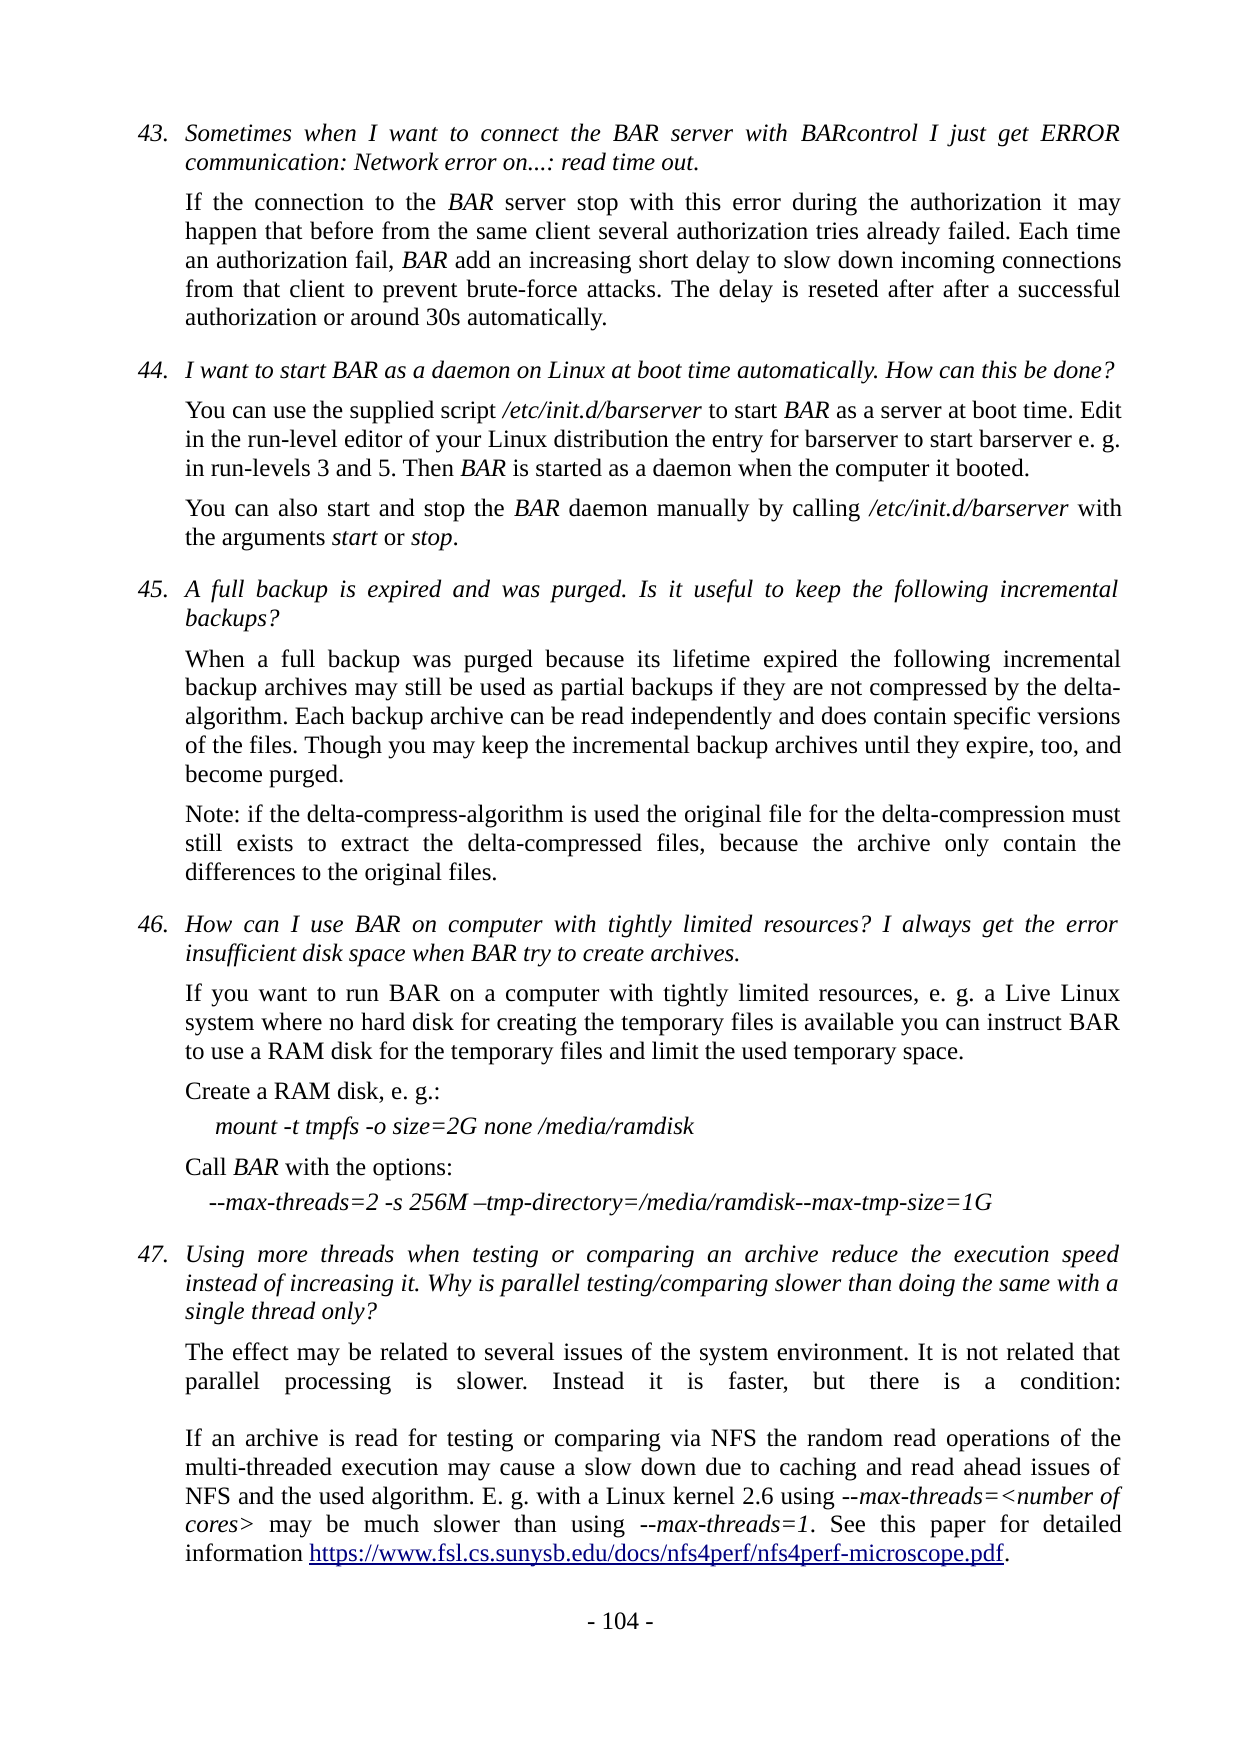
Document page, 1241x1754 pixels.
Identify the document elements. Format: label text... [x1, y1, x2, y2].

list How can I use BAR on computer with tightly limited resources? I always get the error insufficient disk space when BAR try to create archives. [138, 909, 1122, 967]
text mount -t tmpfs -o size=2G none /media/ramdisk [208, 1111, 1122, 1140]
text You can use the supplied script /etc/init.d/barserver to start BAR as a server at boot time. Edit in the run-level editor of your Linux distribution the entry for barserver to start barserver e. g. in run-levels 3 and 5. Then BAR is started as a daemon when the computer it booted. [185, 395, 1122, 482]
text Note: if the delta-compress-algorithm is used the original file for the delta-compression must still exists to extract the delta-compressed files, because the archive only contain the differences to the original files. [185, 799, 1122, 886]
list A full backup is expired and was purged. Is it useful to keep the following incremental backups? [138, 574, 1122, 632]
list Using more threads when testing or comparing an archive reduce the execution speed instead of increasing it. Why is parallel testing/comparing slower than doing the same with a single thread only? [138, 1239, 1122, 1325]
text If the connection to the BAR server stop with this error during the authorization it may happen that before from the same client several authorization tries already failed. Each time an authorization fail, BAR add an increasing short delay to slow down incoming connections from that client to prevent brute-force attacks. The delay is reseted after after a successful authorization or around 30s automatically. [185, 187, 1122, 331]
text The effect may be related to several issues of the system environment. It is not related that parallel processing is slower. Instead it is faster, but there is a condition: If an archive is read for testing or comparing via NFS the random read operations of the multi-threaded execution may cause a slow down due to caching and read ahead issues of NFS and the used algorithm. E. g. with a Linux kernel 2.6 using --max-threads=<number of cores> may be much slower than using --max-threads=1. See this paper for detailed information https://www.fsl.cs.sunysb.edu/docs/nfs4perf/nfs4perf-microscope.pdf. [185, 1337, 1122, 1567]
text --max-threads=2 -s 256M –tmp-directory=/media/ramdisk--max-tmp-size=1G [208, 1187, 1122, 1215]
list I want to start BAR as a daemon on Linux at boot time automatically. How can this be done? [138, 355, 1122, 383]
text You can also start and stop the BAR daemon manually by calling /etc/init.d/barserver with the arguments start or stop. [185, 493, 1122, 551]
text Create a RAM disk, e. g.: [185, 1076, 1122, 1105]
list Sometimes when I want to connect the BAR server with BARcontrol I just get ERROR communication: Network error on...: read time out. [138, 118, 1122, 176]
text If you want to run BAR on a computer with tightly limited resources, e. g. a Live Linux system where no hard disk for creating the temporary files is available you can instruct BAR to use a RAM disk for the temporary files and limit the used temporary space. [185, 978, 1122, 1065]
text When a full backup was purged because its lifetime expired the following incremental backup archives may still be used as partial backups if they are not compressed by the delta-algorithm. Each backup archive can be read independently and does contain specific versions of the files. Though you may keep the incremental backup archives until they expire, too, and become purged. [185, 644, 1122, 787]
text Call BAR with the options: [185, 1152, 1122, 1181]
